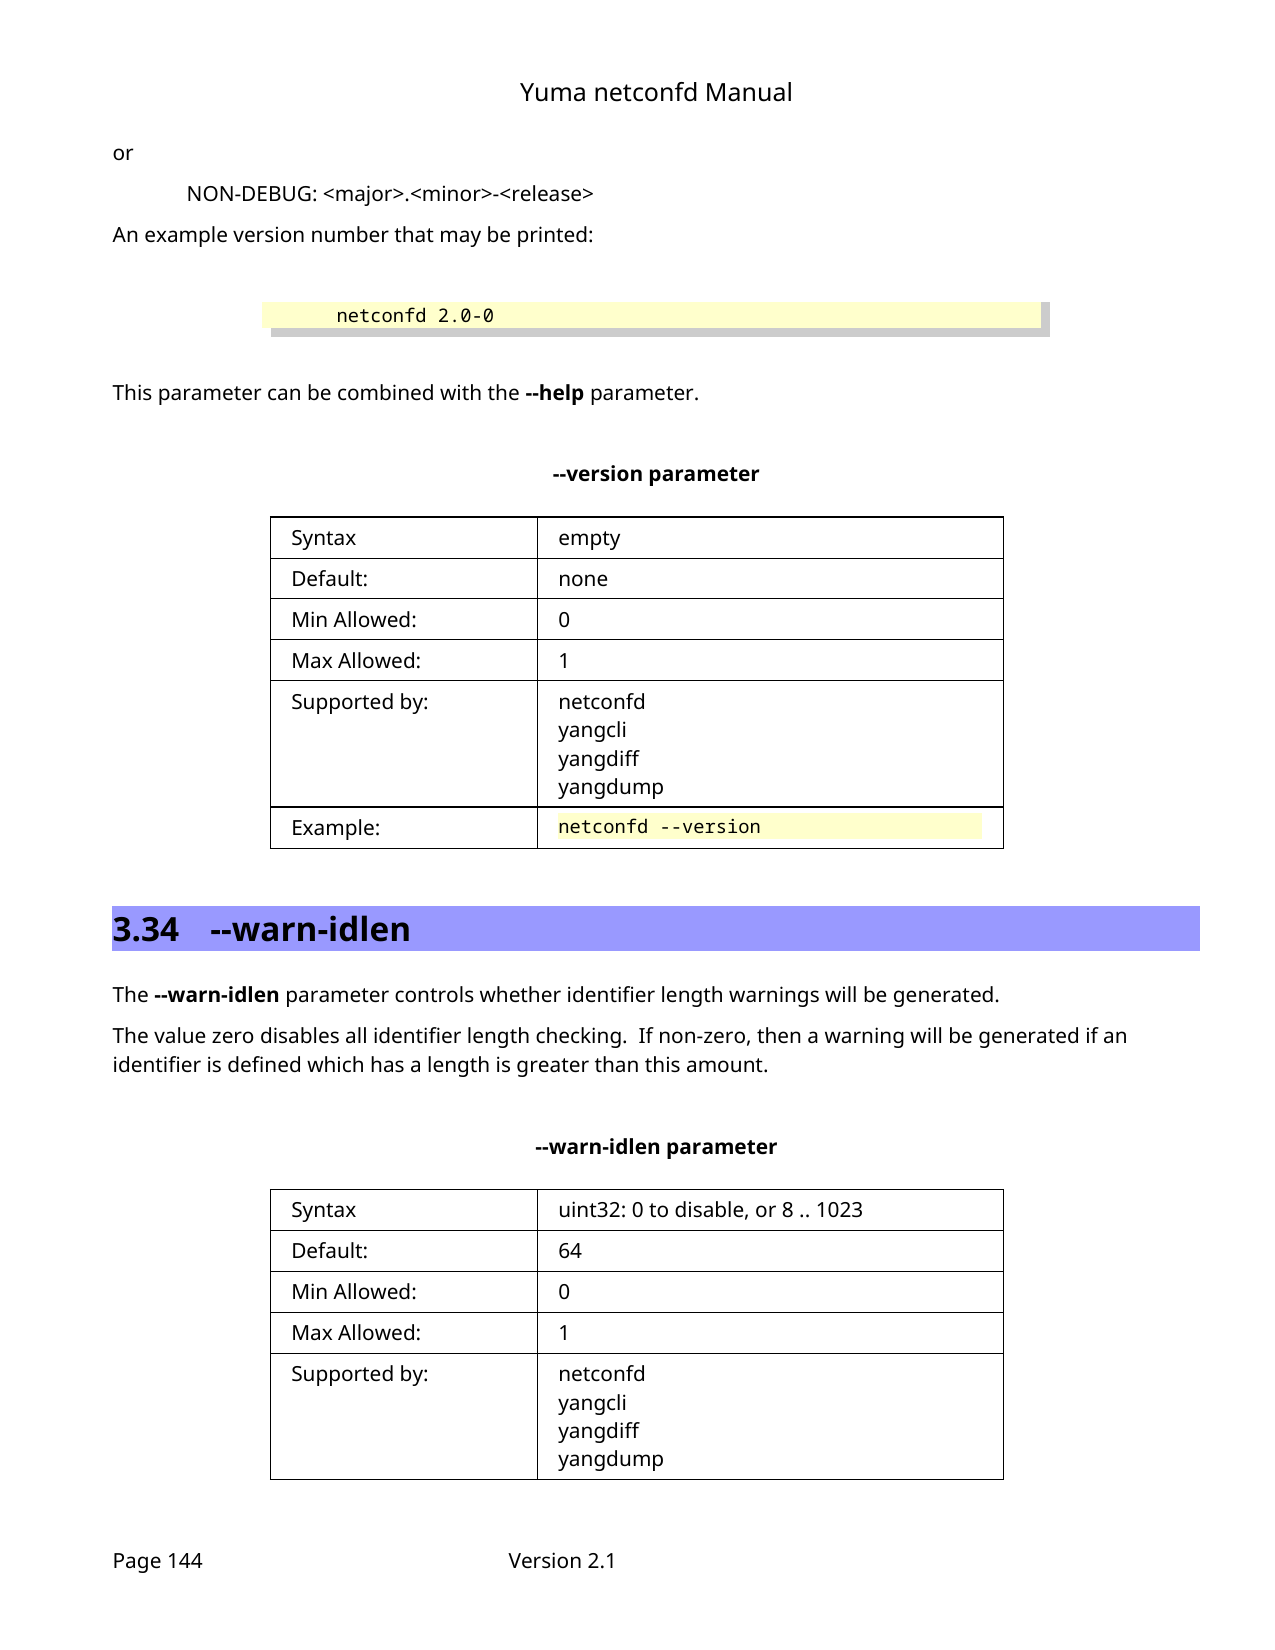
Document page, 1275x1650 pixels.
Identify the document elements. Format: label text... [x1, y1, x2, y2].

table_cell Default: [271, 559, 537, 598]
table_cell Max Allowed: [271, 1313, 537, 1352]
table_cell 1 [538, 1313, 1003, 1352]
table_header Syntax [271, 1190, 537, 1230]
table_cell Default: [271, 1231, 537, 1271]
text The value zero disables all identifier length checking. If non-zero, then a warning will be generated if an identifier is defined which has a length is greater than this amount. [112, 1022, 1200, 1078]
text netconfd 2.0-0 [262, 302, 1041, 328]
table_cell Supported by: [271, 681, 537, 806]
table_cell 64 [538, 1231, 1003, 1271]
table_cell Max Allowed: [271, 640, 537, 680]
table_cell netconfd --version [538, 808, 1003, 847]
table_header empty [538, 518, 1003, 557]
text An example version number that may be printed: [112, 220, 1200, 249]
table_cell Supported by: [271, 1354, 537, 1479]
text The --warn-idlen parameter controls whether identifier length warnings will be generated. [112, 981, 1200, 1009]
table_cell Example: [271, 808, 537, 847]
table_cell 1 [538, 640, 1003, 680]
table_header uint32: 0 to disable, or 8 .. 1023 [538, 1190, 1003, 1230]
subtitle --version parameter [127, 459, 1185, 488]
text NON-DEBUG: <major>.<minor>-<release> [112, 179, 1200, 208]
subtitle --warn-idlen parameter [127, 1132, 1185, 1160]
table_cell netconfd yangcli yangdiff yangdump [538, 1354, 1003, 1479]
table_cell none [538, 559, 1003, 598]
table_cell Min Allowed: [271, 599, 537, 639]
table_header Syntax [271, 518, 537, 557]
table_cell 0 [538, 599, 1003, 639]
text This parameter can be combined with the --help parameter. [112, 378, 1200, 406]
table_cell Min Allowed: [271, 1272, 537, 1312]
table_cell netconfd yangcli yangdiff yangdump [538, 681, 1003, 806]
text or [112, 138, 1200, 167]
table_cell 0 [538, 1272, 1003, 1312]
subtitle --warn-idlen [112, 906, 1200, 951]
